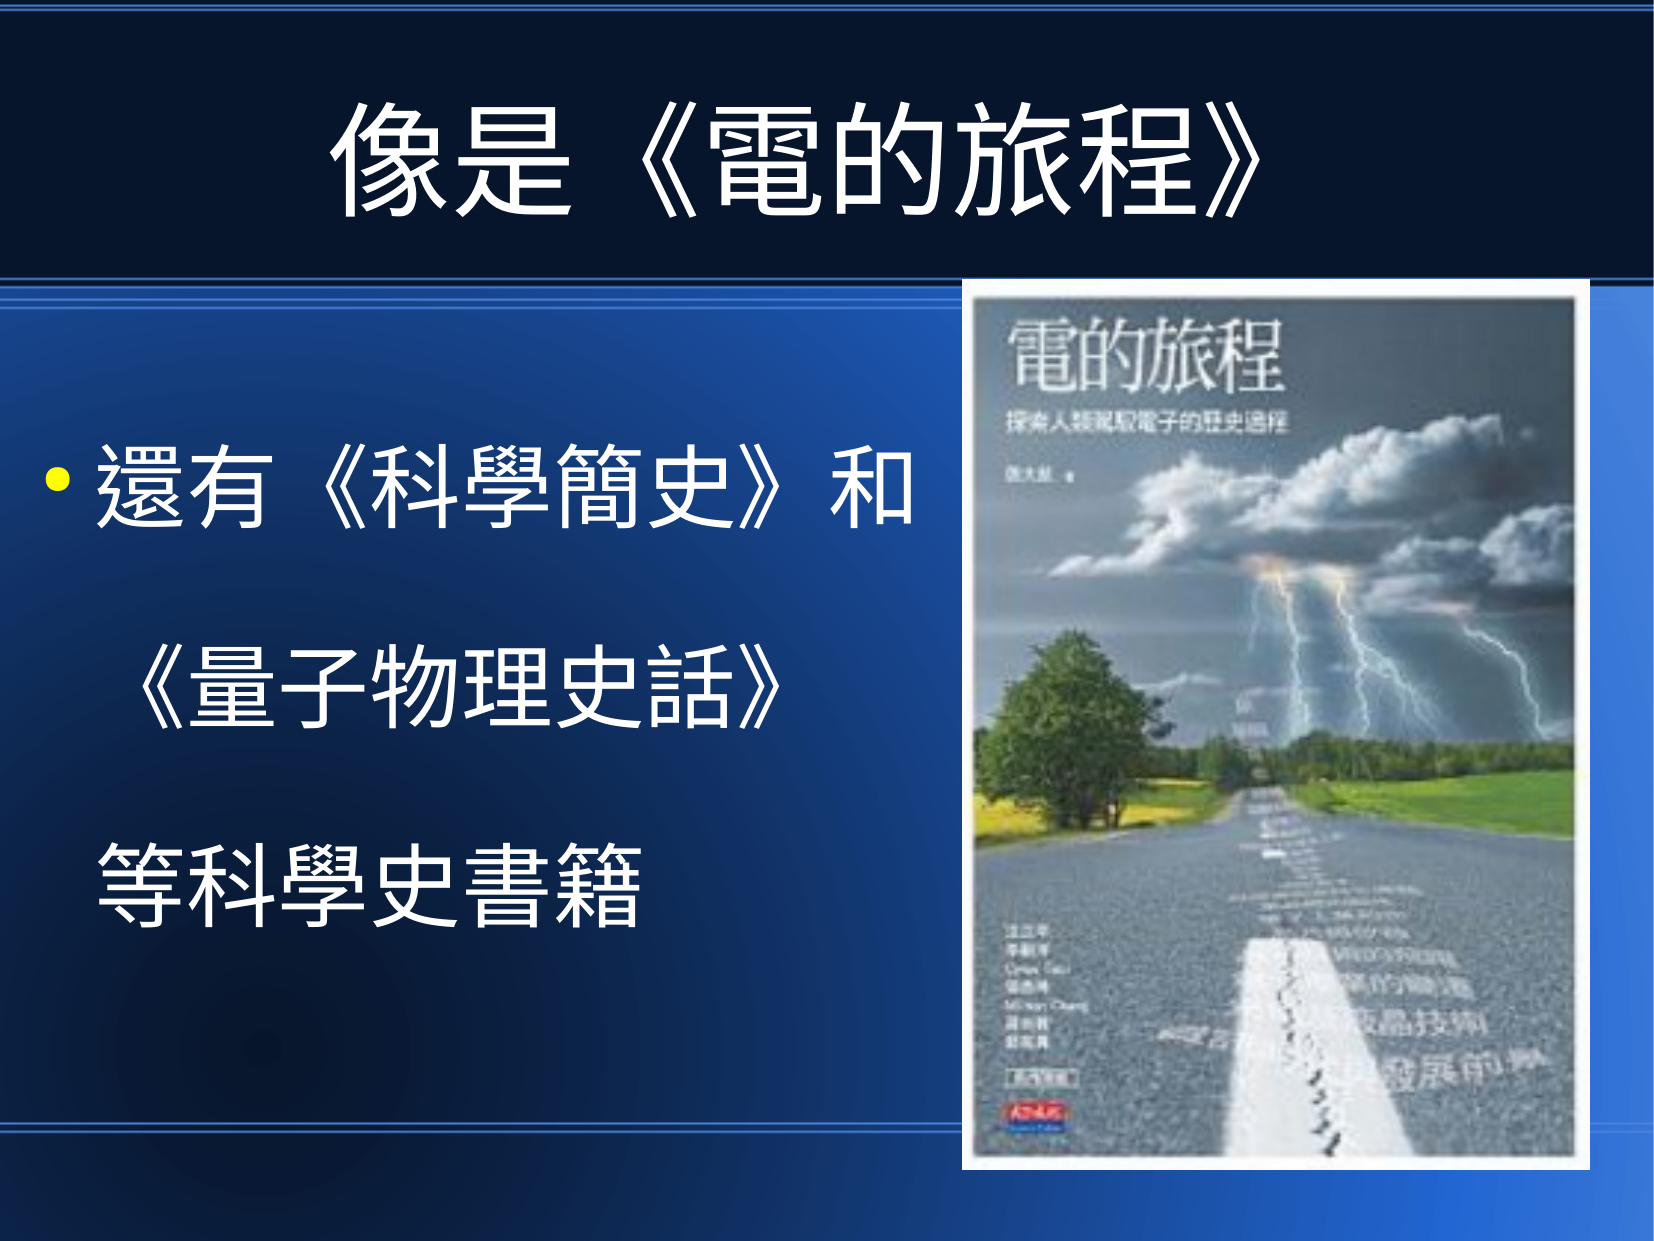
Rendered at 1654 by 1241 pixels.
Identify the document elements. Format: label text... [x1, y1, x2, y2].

list 還有《科學簡史》和 《量子物理史話》 等科學史書籍 [23, 348, 1512, 1241]
picture [0, 0, 1654, 1241]
title 像是《電的旅程》 [82, 49, 1571, 257]
